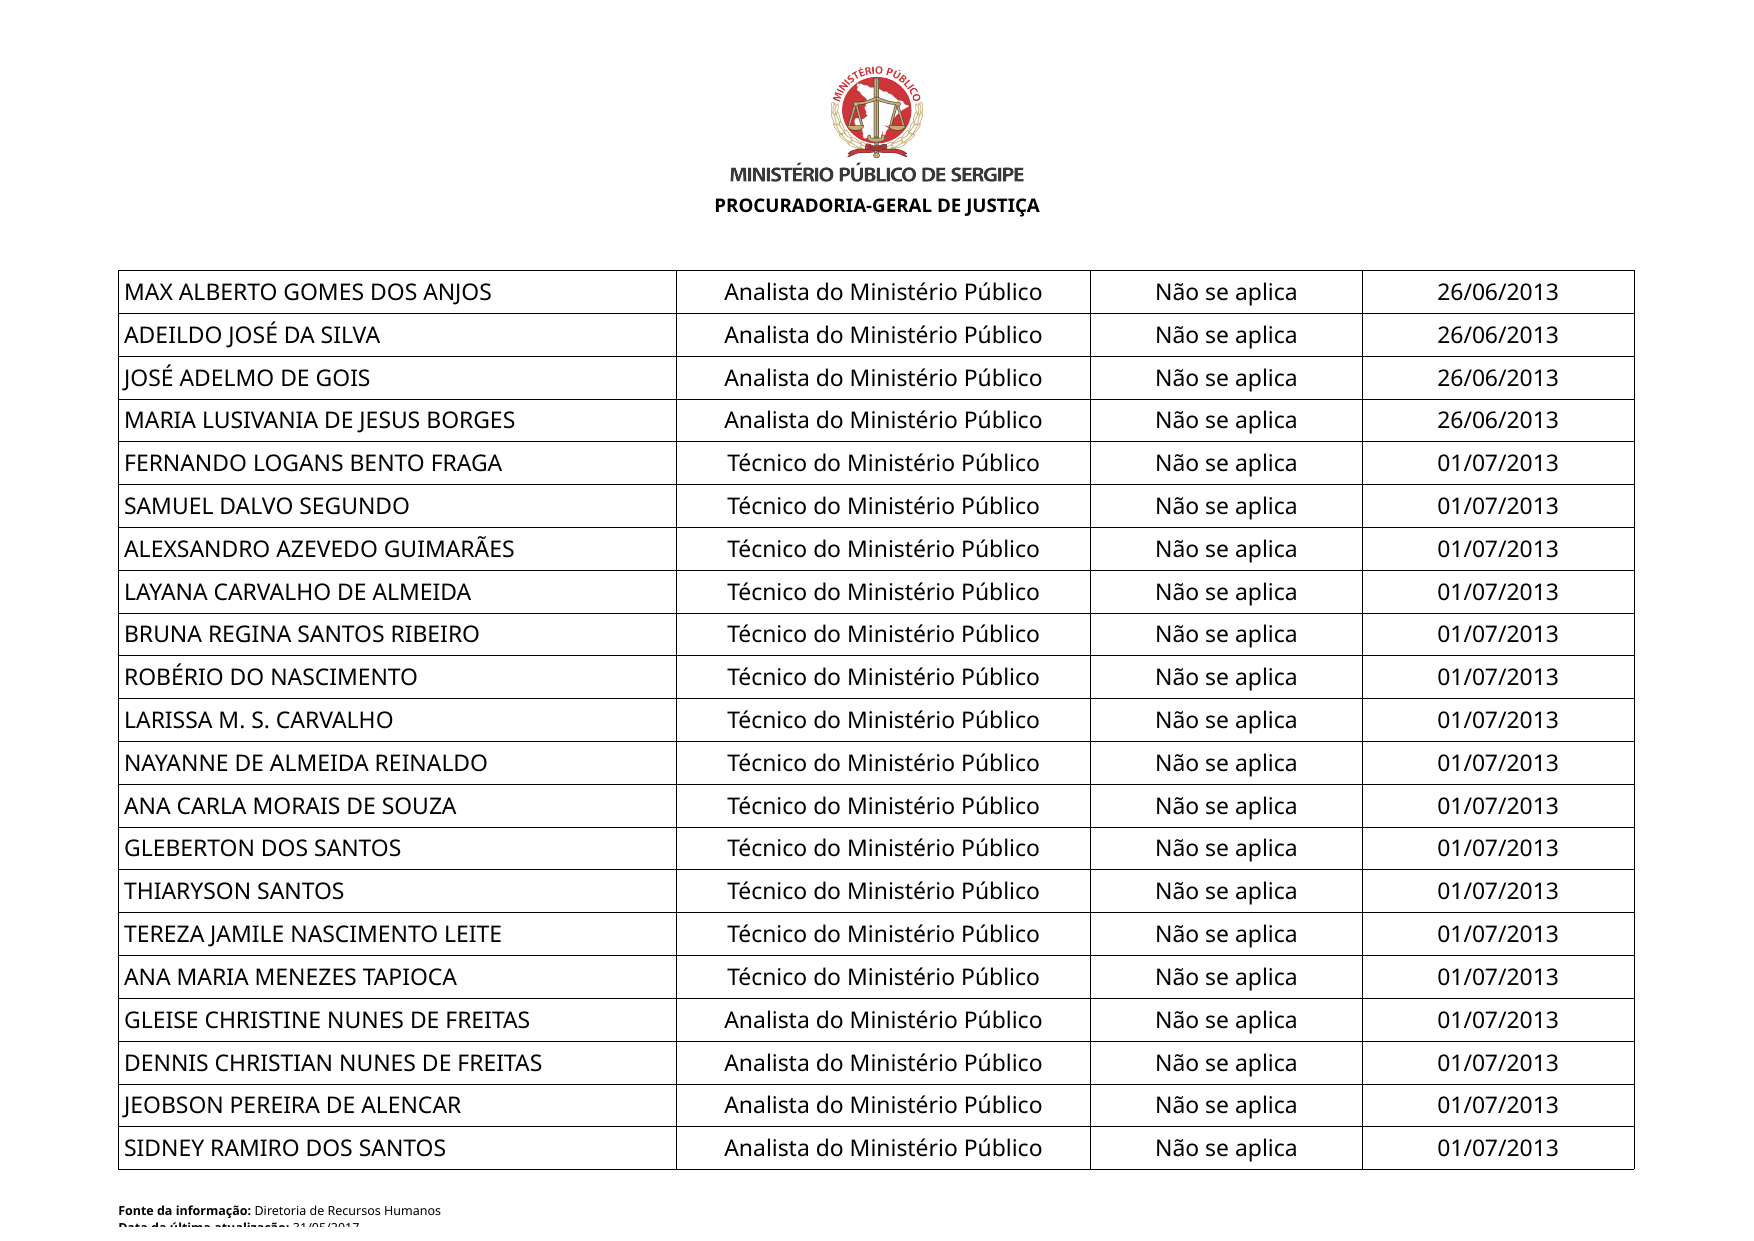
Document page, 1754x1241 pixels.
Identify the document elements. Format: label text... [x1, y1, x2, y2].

table_cell Analista do Ministério Público [677, 1085, 1090, 1126]
table_cell Analista do Ministério Público [677, 999, 1090, 1041]
table_cell 26/06/2013 [1363, 400, 1634, 441]
table_cell Não se aplica [1091, 1085, 1362, 1126]
table_cell Técnico do Ministério Público [677, 528, 1090, 570]
table_cell Não se aplica [1091, 357, 1362, 398]
table_cell Técnico do Ministério Público [677, 828, 1090, 869]
table_cell 26/06/2013 [1363, 357, 1634, 398]
table_cell GLEISE CHRISTINE NUNES DE FREITAS [119, 999, 676, 1041]
table_cell Analista do Ministério Público [677, 357, 1090, 398]
table_cell MARIA LUSIVANIA DE JESUS BORGES [119, 400, 676, 441]
table_cell SAMUEL DALVO SEGUNDO [119, 485, 676, 527]
table_cell Técnico do Ministério Público [677, 785, 1090, 827]
table_cell Não se aplica [1091, 571, 1362, 612]
table_cell Não se aplica [1091, 742, 1362, 784]
table_cell 01/07/2013 [1363, 656, 1634, 698]
table_cell JEOBSON PEREIRA DE ALENCAR [119, 1085, 676, 1126]
table_cell Não se aplica [1091, 913, 1362, 955]
table_cell ADEILDO JOSÉ DA SILVA [119, 314, 676, 356]
table_cell Não se aplica [1091, 485, 1362, 527]
table_cell Técnico do Ministério Público [677, 442, 1090, 484]
table_cell Não se aplica [1091, 1127, 1362, 1169]
table_cell NAYANNE DE ALMEIDA REINALDO [119, 742, 676, 784]
table_cell Não se aplica [1091, 528, 1362, 570]
table_cell Não se aplica [1091, 271, 1362, 313]
table_cell JOSÉ ADELMO DE GOIS [119, 357, 676, 398]
table_cell TEREZA JAMILE NASCIMENTO LEITE [119, 913, 676, 955]
table_cell Técnico do Ministério Público [677, 699, 1090, 741]
table_cell 26/06/2013 [1363, 271, 1634, 313]
table_cell Não se aplica [1091, 699, 1362, 741]
table_cell 01/07/2013 [1363, 442, 1634, 484]
table_cell 26/06/2013 [1363, 314, 1634, 356]
table_cell Analista do Ministério Público [677, 271, 1090, 313]
table_cell Técnico do Ministério Público [677, 870, 1090, 912]
table_cell Técnico do Ministério Público [677, 913, 1090, 955]
table_cell 01/07/2013 [1363, 1085, 1634, 1126]
table_cell LAYANA CARVALHO DE ALMEIDA [119, 571, 676, 612]
table_cell Não se aplica [1091, 956, 1362, 998]
table_cell Técnico do Ministério Público [677, 571, 1090, 612]
table_cell Não se aplica [1091, 656, 1362, 698]
table_cell Técnico do Ministério Público [677, 614, 1090, 655]
table_cell Analista do Ministério Público [677, 1127, 1090, 1169]
table_cell Não se aplica [1091, 314, 1362, 356]
table_cell Técnico do Ministério Público [677, 956, 1090, 998]
table_cell Técnico do Ministério Público [677, 485, 1090, 527]
table_cell GLEBERTON DOS SANTOS [119, 828, 676, 869]
table_cell Não se aplica [1091, 614, 1362, 655]
table_cell MAX ALBERTO GOMES DOS ANJOS [119, 271, 676, 313]
table_cell ANA CARLA MORAIS DE SOUZA [119, 785, 676, 827]
table_cell 01/07/2013 [1363, 699, 1634, 741]
table_cell Analista do Ministério Público [677, 1042, 1090, 1083]
table_cell 01/07/2013 [1363, 999, 1634, 1041]
table_cell ANA MARIA MENEZES TAPIOCA [119, 956, 676, 998]
table_cell 01/07/2013 [1363, 913, 1634, 955]
table_cell Não se aplica [1091, 400, 1362, 441]
table_cell Não se aplica [1091, 442, 1362, 484]
table_cell ALEXSANDRO AZEVEDO GUIMARÃES [119, 528, 676, 570]
table_cell 01/07/2013 [1363, 785, 1634, 827]
picture [730, 66, 1024, 185]
table_cell 01/07/2013 [1363, 870, 1634, 912]
table_cell Não se aplica [1091, 785, 1362, 827]
table_cell THIARYSON SANTOS [119, 870, 676, 912]
table_cell Não se aplica [1091, 1042, 1362, 1083]
table_cell Técnico do Ministério Público [677, 656, 1090, 698]
table_cell Analista do Ministério Público [677, 314, 1090, 356]
table_cell Técnico do Ministério Público [677, 742, 1090, 784]
table_cell LARISSA M. S. CARVALHO [119, 699, 676, 741]
table_cell Não se aplica [1091, 870, 1362, 912]
table_cell 01/07/2013 [1363, 485, 1634, 527]
table_cell 01/07/2013 [1363, 828, 1634, 869]
table_cell ROBÉRIO DO NASCIMENTO [119, 656, 676, 698]
table_cell FERNANDO LOGANS BENTO FRAGA [119, 442, 676, 484]
table_cell Analista do Ministério Público [677, 400, 1090, 441]
table_cell 01/07/2013 [1363, 571, 1634, 612]
table_cell 01/07/2013 [1363, 742, 1634, 784]
table_cell DENNIS CHRISTIAN NUNES DE FREITAS [119, 1042, 676, 1083]
table_cell Não se aplica [1091, 999, 1362, 1041]
table_cell 01/07/2013 [1363, 528, 1634, 570]
table_cell Não se aplica [1091, 828, 1362, 869]
table_cell SIDNEY RAMIRO DOS SANTOS [119, 1127, 676, 1169]
table_cell 01/07/2013 [1363, 614, 1634, 655]
table_cell 01/07/2013 [1363, 1042, 1634, 1083]
table_cell BRUNA REGINA SANTOS RIBEIRO [119, 614, 676, 655]
table_cell 01/07/2013 [1363, 956, 1634, 998]
table_cell 01/07/2013 [1363, 1127, 1634, 1169]
